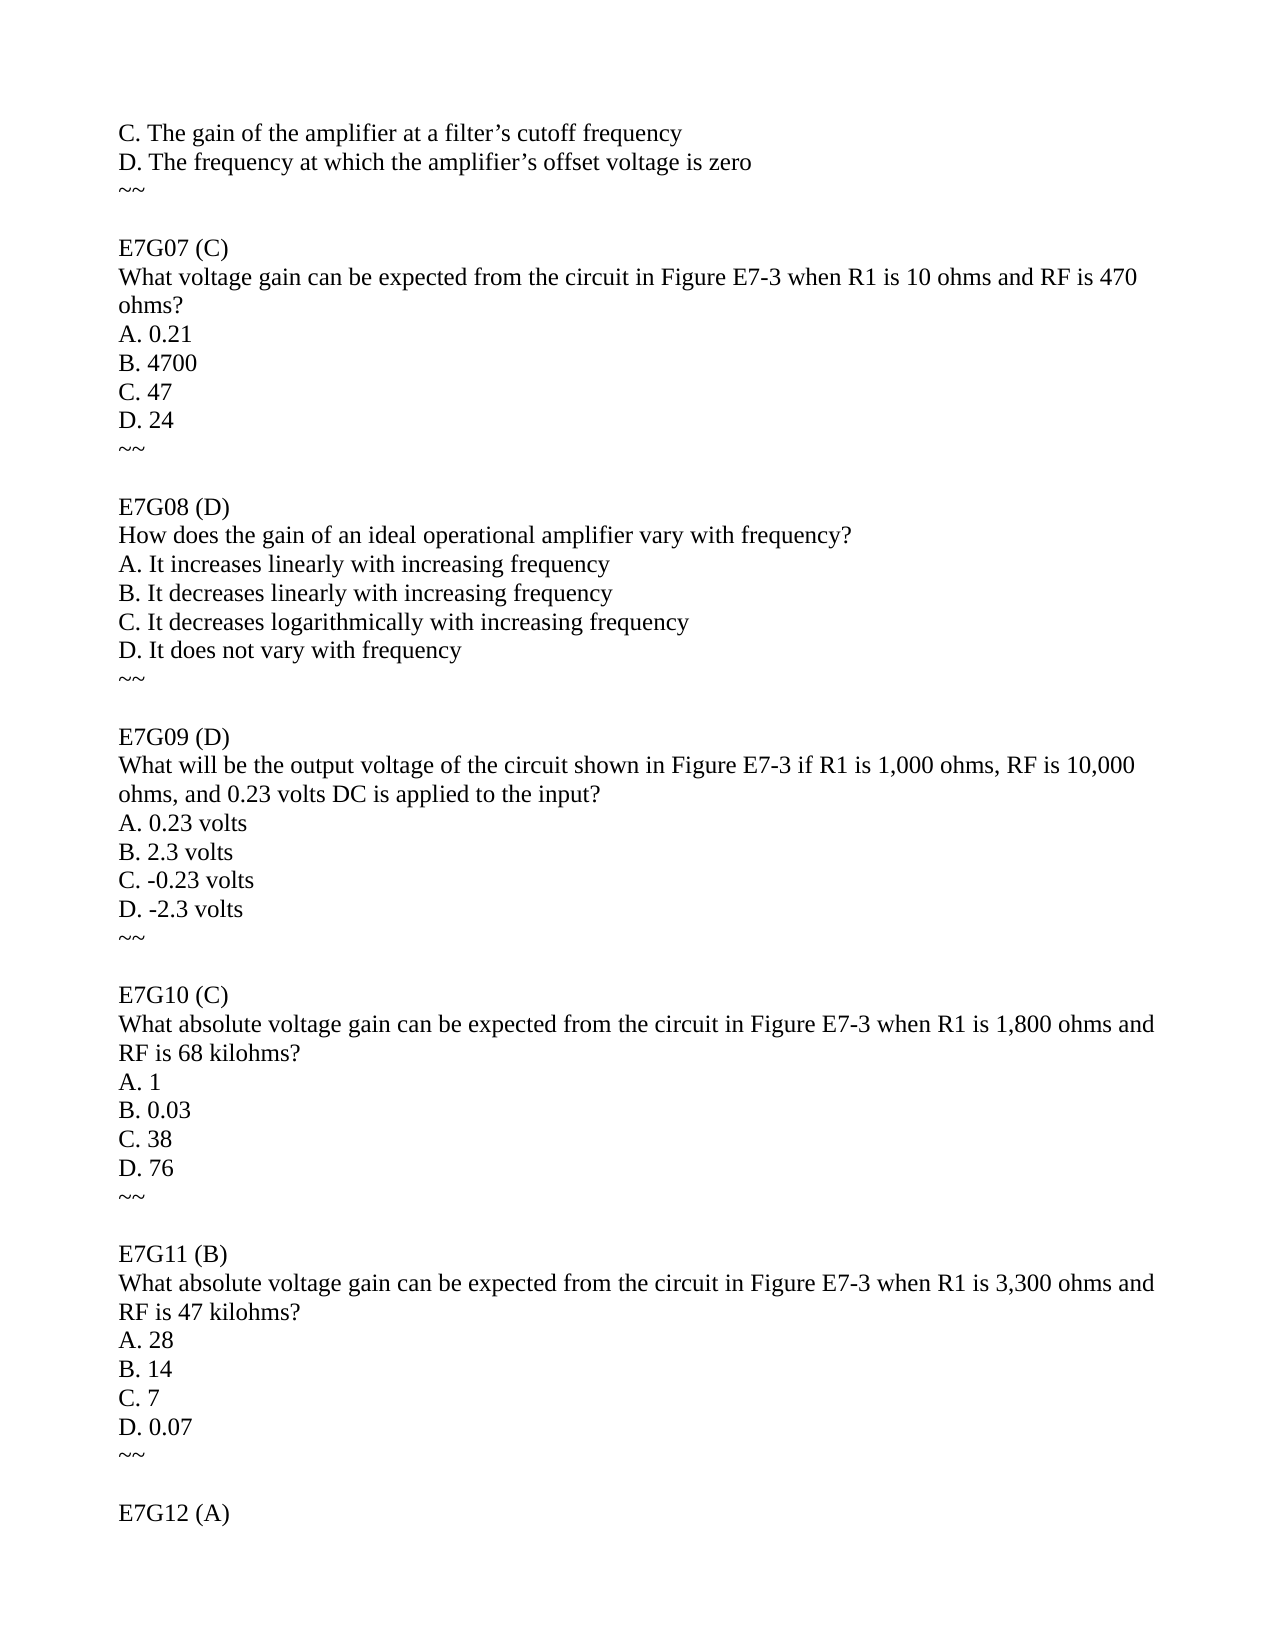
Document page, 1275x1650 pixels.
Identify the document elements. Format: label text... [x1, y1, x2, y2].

text C. -0.23 volts [118, 866, 1157, 894]
text ~~ [118, 664, 1157, 693]
text C. It decreases logarithmically with increasing frequency [118, 607, 1157, 636]
text D. 76 [118, 1153, 1157, 1182]
text What voltage gain can be expected from the circuit in Figure E7‑3 when R1 is 10 ohms and RF is 470 ohms? [118, 262, 1157, 319]
text E7G10 (C) [118, 981, 1157, 1009]
text D. -2.3 volts [118, 894, 1157, 923]
text B. 0.03 [118, 1096, 1157, 1124]
text ~~ [118, 434, 1157, 463]
text What will be the output voltage of the circuit shown in Figure E7-3 if R1 is 1,000 ohms, RF is 10,000 ohms, and 0.23 volts DC is applied to the input? [118, 751, 1157, 808]
text A. It increases linearly with increasing frequency [118, 549, 1157, 578]
text A. 0.23 volts [118, 808, 1157, 837]
text D. It does not vary with frequency [118, 636, 1157, 664]
text C. 7 [118, 1383, 1157, 1412]
text B. 14 [118, 1354, 1157, 1383]
text E7G07 (C) [118, 233, 1157, 262]
text ~~ [118, 176, 1157, 204]
text E7G12 (A) [118, 1498, 1157, 1527]
text How does the gain of an ideal operational amplifier vary with frequency? [118, 521, 1157, 549]
text C. The gain of the amplifier at a filter’s cutoff frequency [118, 118, 1157, 147]
text B. 2.3 volts [118, 837, 1157, 866]
text B. 4700 [118, 348, 1157, 377]
text B. It decreases linearly with increasing frequency [118, 578, 1157, 607]
text A. 1 [118, 1067, 1157, 1096]
text E7G11 (B) [118, 1239, 1157, 1268]
text ~~ [118, 1182, 1157, 1211]
text E7G09 (D) [118, 722, 1157, 751]
text C. 38 [118, 1124, 1157, 1153]
text D. 0.07 [118, 1412, 1157, 1441]
text C. 47 [118, 377, 1157, 406]
text What absolute voltage gain can be expected from the circuit in Figure E7-3 when R1 is 3,300 ohms and RF is 47 kilohms? [118, 1268, 1157, 1326]
text D. 24 [118, 406, 1157, 434]
text What absolute voltage gain can be expected from the circuit in Figure E7-3 when R1 is 1,800 ohms and RF is 68 kilohms? [118, 1009, 1157, 1067]
text A. 0.21 [118, 319, 1157, 348]
text ~~ [118, 1441, 1157, 1469]
text E7G08 (D) [118, 492, 1157, 521]
text D. The frequency at which the amplifier’s offset voltage is zero [118, 147, 1157, 176]
text ~~ [118, 923, 1157, 952]
text A. 28 [118, 1326, 1157, 1354]
